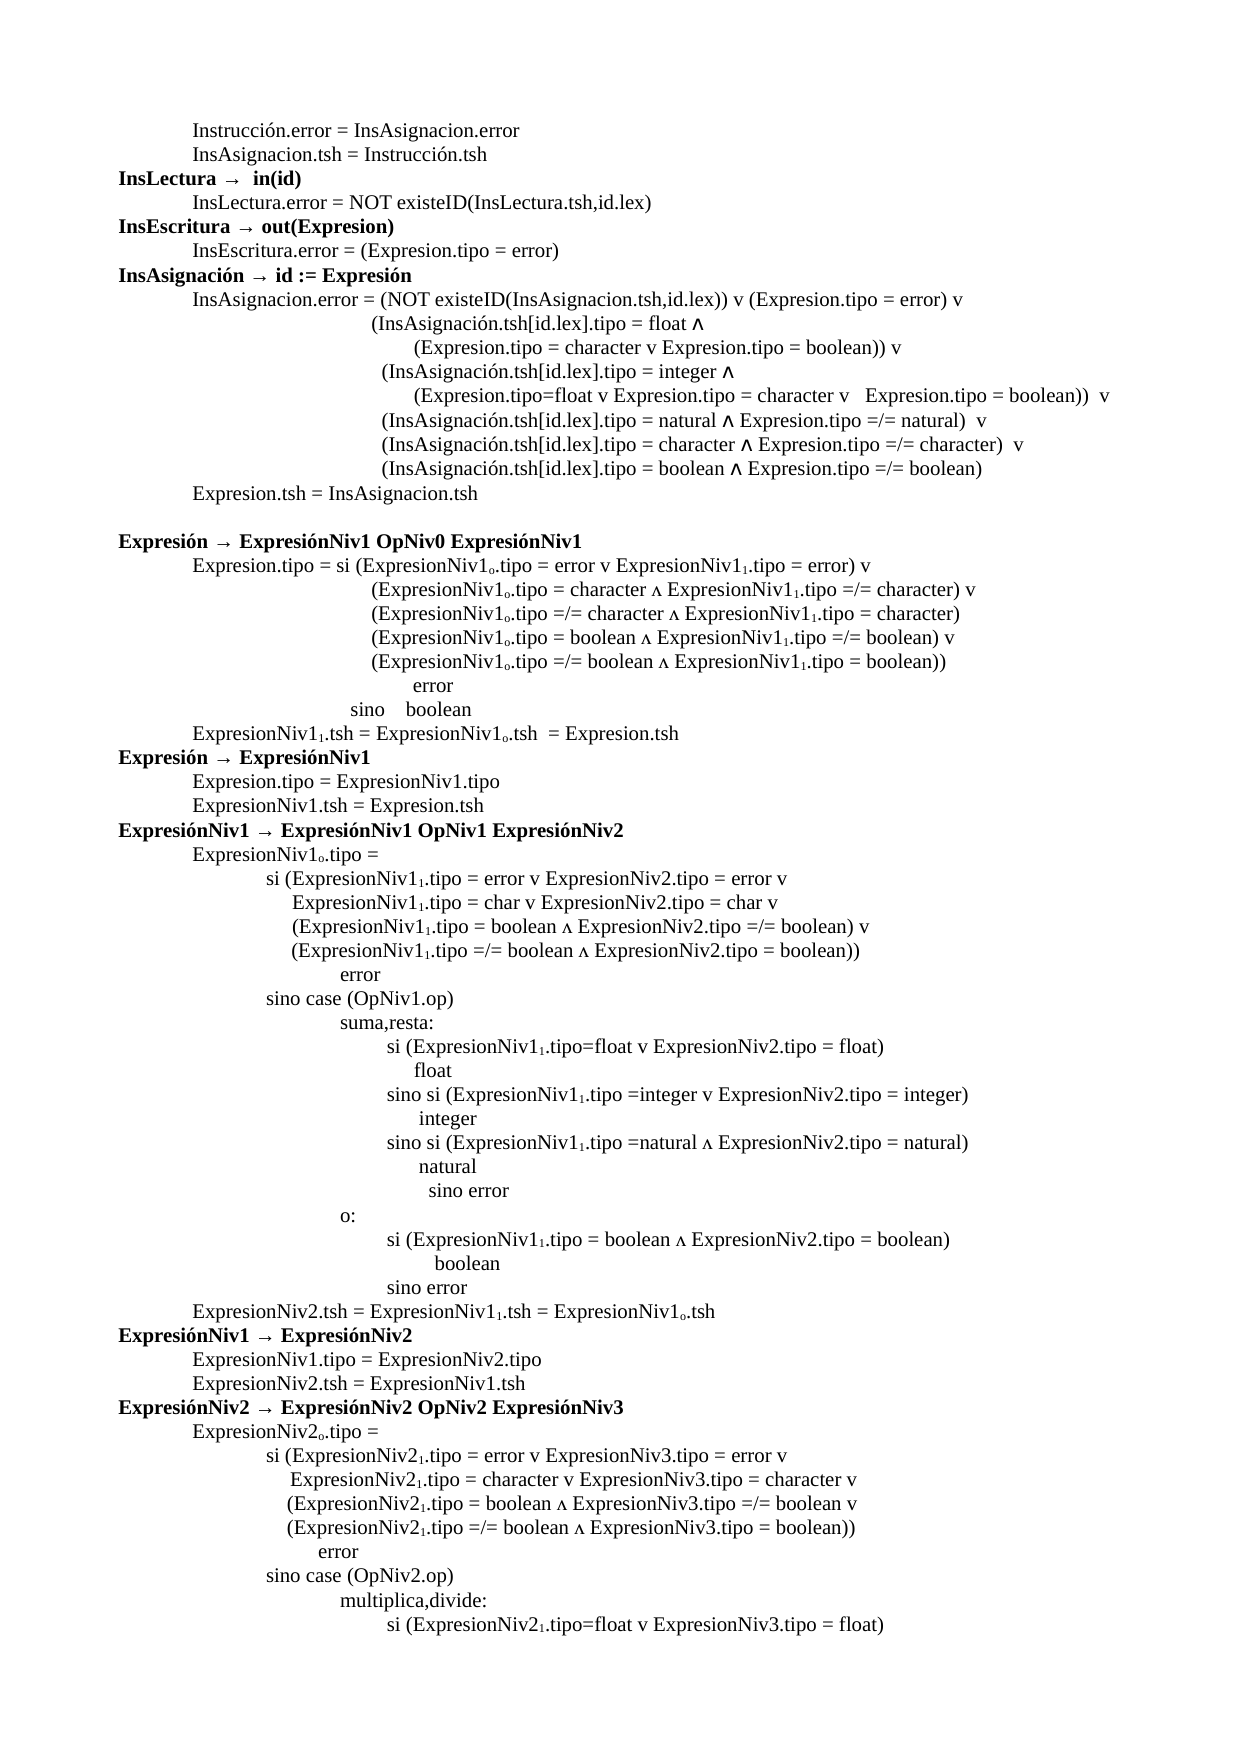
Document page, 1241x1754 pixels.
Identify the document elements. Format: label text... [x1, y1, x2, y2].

text InsAsignacion.error = (NOT existeID(InsAsignacion.tsh,id.lex)) v (Expresion.tipo = error) v [118, 287, 1122, 311]
text ExpresionNiv1.tipo = ExpresionNiv2.tipo [118, 1347, 1122, 1371]
text InsLectura → in(id) [118, 166, 1122, 190]
text InsLectura.error = NOT existeID(InsLectura.tsh,id.lex) [118, 190, 1122, 214]
text sino si (ExpresionNiv11.tipo =natural ᴧ ExpresionNiv2.tipo = natural) [118, 1130, 1122, 1154]
text si (ExpresionNiv21.tipo=float v ExpresionNiv3.tipo = float) [118, 1612, 1122, 1636]
text (InsAsignación.tsh[id.lex].tipo = natural ᴧ Expresion.tipo =/= natural) v [118, 407, 1122, 432]
text sino error [118, 1178, 1122, 1202]
text boolean [118, 1251, 1122, 1275]
text ExpresiónNiv1 → ExpresiónNiv2 [118, 1323, 1122, 1347]
text error [118, 962, 1122, 986]
text ExpresionNiv2o.tipo = [118, 1419, 1122, 1443]
text ExpresionNiv2.tsh = ExpresionNiv1.tsh [118, 1371, 1122, 1395]
text ExpresionNiv1o.tipo = [118, 842, 1122, 866]
text integer [118, 1106, 1122, 1130]
text ExpresionNiv21.tipo = character v ExpresionNiv3.tipo = character v [118, 1467, 1122, 1491]
text si (ExpresionNiv11.tipo=float v ExpresionNiv2.tipo = float) [118, 1034, 1122, 1058]
text (InsAsignación.tsh[id.lex].tipo = float ᴧ [118, 311, 1122, 335]
text o: [118, 1202, 1122, 1227]
text si (ExpresionNiv21.tipo = error v ExpresionNiv3.tipo = error v [118, 1443, 1122, 1467]
text sino boolean [118, 697, 1122, 721]
text Expresion.tipo = si (ExpresionNiv1o.tipo = error v ExpresionNiv11.tipo = error) v [118, 553, 1122, 577]
text si (ExpresionNiv11.tipo = error v ExpresionNiv2.tipo = error v [118, 866, 1122, 890]
text Instrucción.error = InsAsignacion.error [118, 118, 1122, 142]
text (InsAsignación.tsh[id.lex].tipo = boolean ᴧ Expresion.tipo =/= boolean) [118, 456, 1122, 481]
text ExpresionNiv11.tipo = char v ExpresionNiv2.tipo = char v [118, 890, 1122, 914]
text error [118, 1539, 1122, 1563]
text ExpresiónNiv2 → ExpresiónNiv2 OpNiv2 ExpresiónNiv3 [118, 1395, 1122, 1419]
text ExpresionNiv11.tsh = ExpresionNiv1o.tsh = Expresion.tsh [118, 721, 1122, 745]
text (ExpresionNiv21.tipo = boolean ᴧ ExpresionNiv3.tipo =/= boolean v [118, 1491, 1122, 1515]
text (Expresion.tipo = character v Expresion.tipo = boolean)) v [118, 335, 1122, 359]
text InsEscritura.error = (Expresion.tipo = error) [118, 238, 1122, 262]
text ExpresionNiv2.tsh = ExpresionNiv11.tsh = ExpresionNiv1o.tsh [118, 1299, 1122, 1323]
text sino case (OpNiv2.op) [118, 1563, 1122, 1587]
text Expresion.tsh = InsAsignacion.tsh [118, 481, 1122, 505]
text (ExpresionNiv1o.tipo =/= character ᴧ ExpresionNiv11.tipo = character) [118, 601, 1122, 625]
text si (ExpresionNiv11.tipo = boolean ᴧ ExpresionNiv2.tipo = boolean) [118, 1227, 1122, 1251]
text (ExpresionNiv11.tipo = boolean ᴧ ExpresionNiv2.tipo =/= boolean) v [118, 914, 1122, 938]
text sino case (OpNiv1.op) [118, 986, 1122, 1010]
text Expresion.tipo = ExpresionNiv1.tipo [118, 769, 1122, 793]
text float [118, 1058, 1122, 1082]
text Expresión → ExpresiónNiv1 OpNiv0 ExpresiónNiv1 [118, 529, 1122, 553]
text Expresión → ExpresiónNiv1 [118, 745, 1122, 769]
text (ExpresionNiv21.tipo =/= boolean ᴧ ExpresionNiv3.tipo = boolean)) [118, 1515, 1122, 1539]
text (ExpresionNiv1o.tipo =/= boolean ᴧ ExpresionNiv11.tipo = boolean)) [118, 649, 1122, 673]
text InsAsignación → id := Expresión [118, 262, 1122, 287]
text sino si (ExpresionNiv11.tipo =integer v ExpresionNiv2.tipo = integer) [118, 1082, 1122, 1106]
text InsEscritura → out(Expresion) [118, 214, 1122, 238]
text (InsAsignación.tsh[id.lex].tipo = integer ᴧ [118, 359, 1122, 383]
text error [118, 673, 1122, 697]
text (ExpresionNiv11.tipo =/= boolean ᴧ ExpresionNiv2.tipo = boolean)) [118, 938, 1122, 962]
text InsAsignacion.tsh = Instrucción.tsh [118, 142, 1122, 166]
text (ExpresionNiv1o.tipo = character ᴧ ExpresionNiv11.tipo =/= character) v [118, 577, 1122, 601]
text (Expresion.tipo=float v Expresion.tipo = character v Expresion.tipo = boolean)) v [118, 383, 1122, 407]
text sino error [118, 1275, 1122, 1299]
text multiplica,divide: [118, 1587, 1122, 1612]
text ExpresionNiv1.tsh = Expresion.tsh [118, 793, 1122, 817]
text suma,resta: [118, 1010, 1122, 1034]
text (ExpresionNiv1o.tipo = boolean ᴧ ExpresionNiv11.tipo =/= boolean) v [118, 625, 1122, 649]
text ExpresiónNiv1 → ExpresiónNiv1 OpNiv1 ExpresiónNiv2 [118, 817, 1122, 842]
text natural [118, 1154, 1122, 1178]
text (InsAsignación.tsh[id.lex].tipo = character ᴧ Expresion.tipo =/= character) v [118, 432, 1122, 456]
